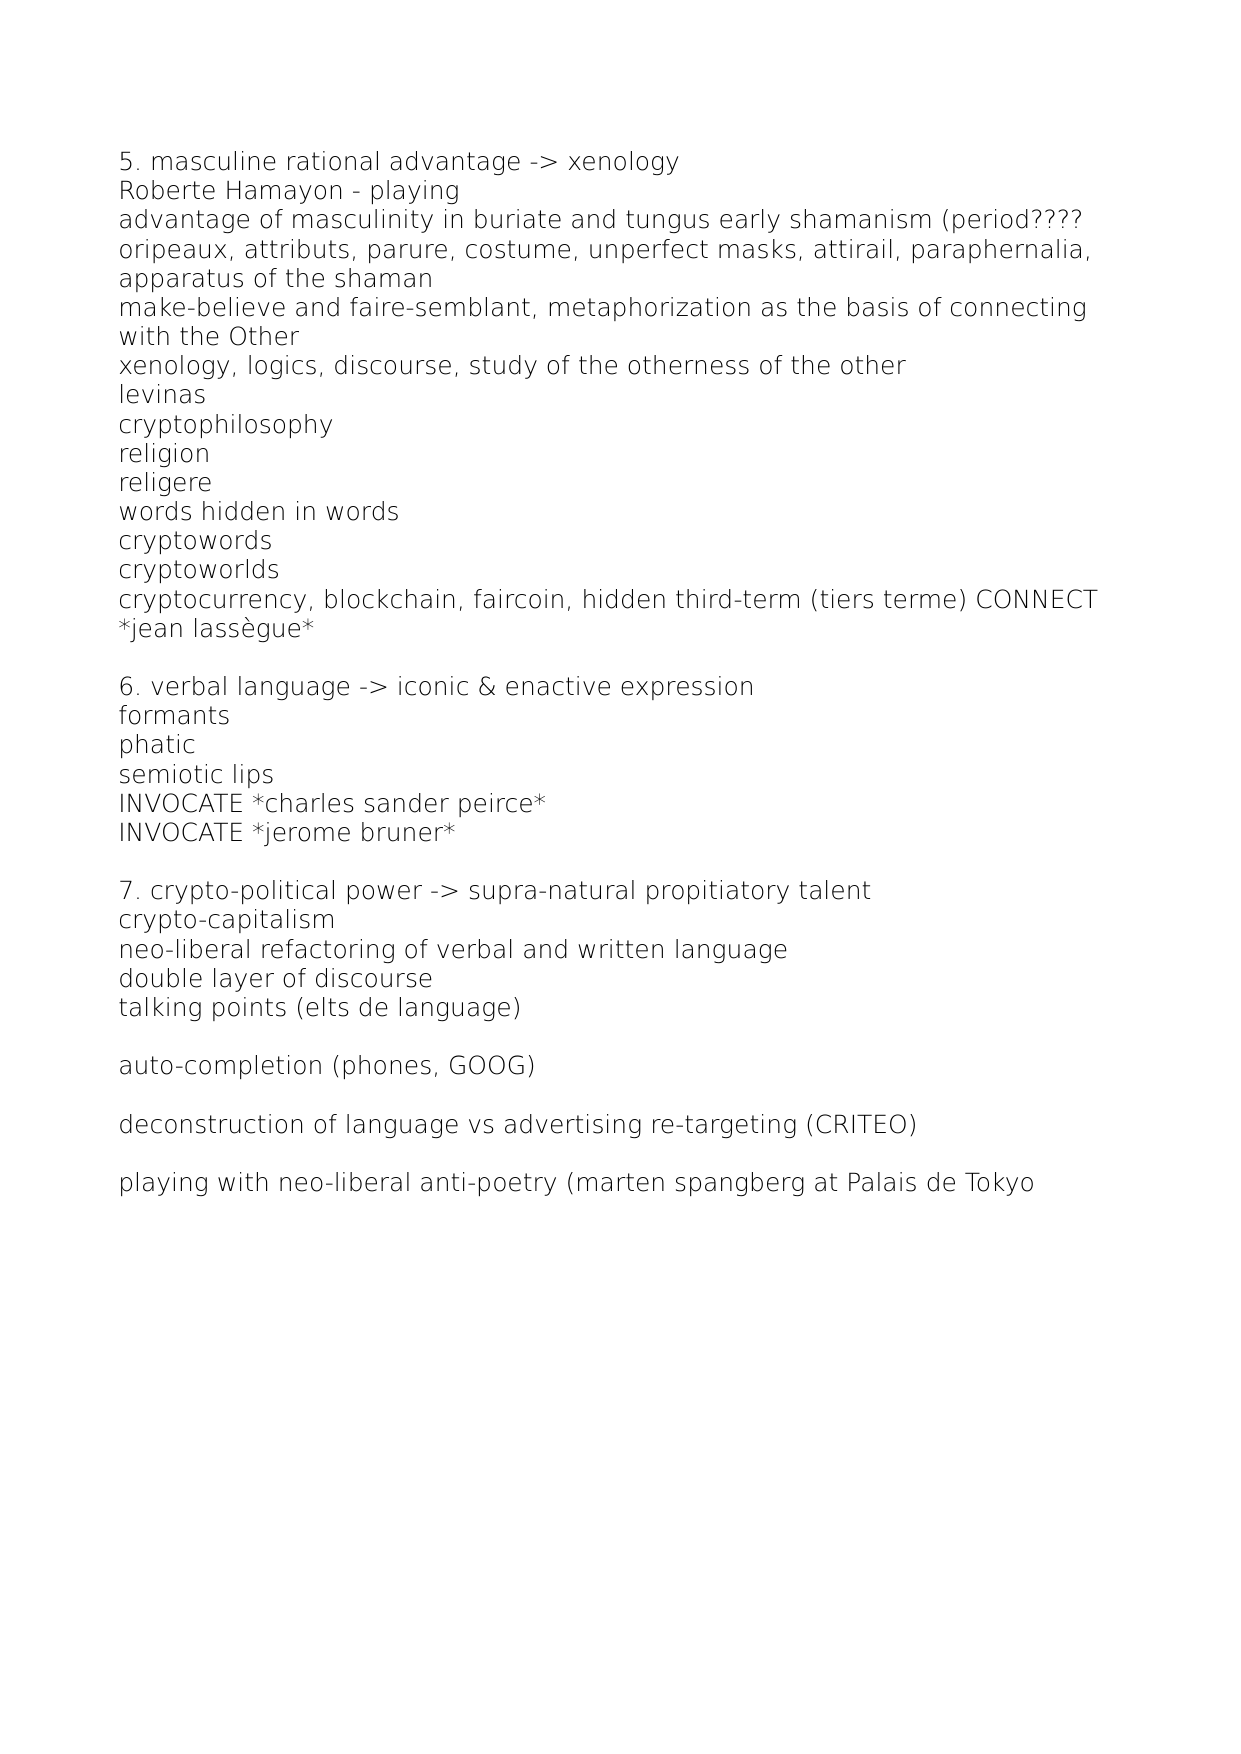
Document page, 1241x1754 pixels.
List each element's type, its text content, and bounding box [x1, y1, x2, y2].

text playing with neo-liberal anti-poetry (marten spangberg at Palais de Tokyo [118, 1168, 1122, 1197]
text religion [118, 439, 1122, 468]
text oripeaux, attributs, parure, costume, unperfect masks, attirail, paraphernalia, apparatus of the shaman [118, 235, 1122, 293]
text INVOCATE *jerome bruner* [118, 818, 1122, 847]
text 7. crypto-political power -> supra-natural propitiatory talent [118, 876, 1122, 906]
text neo-liberal refactoring of verbal and written language [118, 935, 1122, 964]
text formants [118, 701, 1122, 731]
text semiotic lips [118, 760, 1122, 789]
text Roberte Hamayon - playing [118, 176, 1122, 206]
text deconstruction of language vs advertising re-targeting (CRITEO) [118, 1110, 1122, 1139]
text phatic [118, 731, 1122, 760]
text crypto-capitalism [118, 906, 1122, 935]
text cryptocurrency, blockchain, faircoin, hidden third-term (tiers terme) CONNECT *jean lassègue* [118, 585, 1122, 643]
text talking points (elts de language) [118, 993, 1122, 1022]
text double layer of discourse [118, 964, 1122, 993]
text auto-completion (phones, GOOG) [118, 1051, 1122, 1081]
text xenology, logics, discourse, study of the otherness of the other [118, 351, 1122, 381]
text INVOCATE *charles sander peirce* [118, 789, 1122, 818]
text cryptophilosophy [118, 410, 1122, 439]
text make-believe and faire-semblant, metaphorization as the basis of connecting with the Other [118, 293, 1122, 351]
text advantage of masculinity in buriate and tungus early shamanism (period???? [118, 206, 1122, 235]
text levinas [118, 381, 1122, 410]
text 6. verbal language -> iconic & enactive expression [118, 672, 1122, 701]
text words hidden in words [118, 497, 1122, 526]
text 5. masculine rational advantage -> xenology [118, 147, 1122, 176]
text cryptowords [118, 526, 1122, 556]
text religere [118, 468, 1122, 497]
text cryptoworlds [118, 556, 1122, 585]
